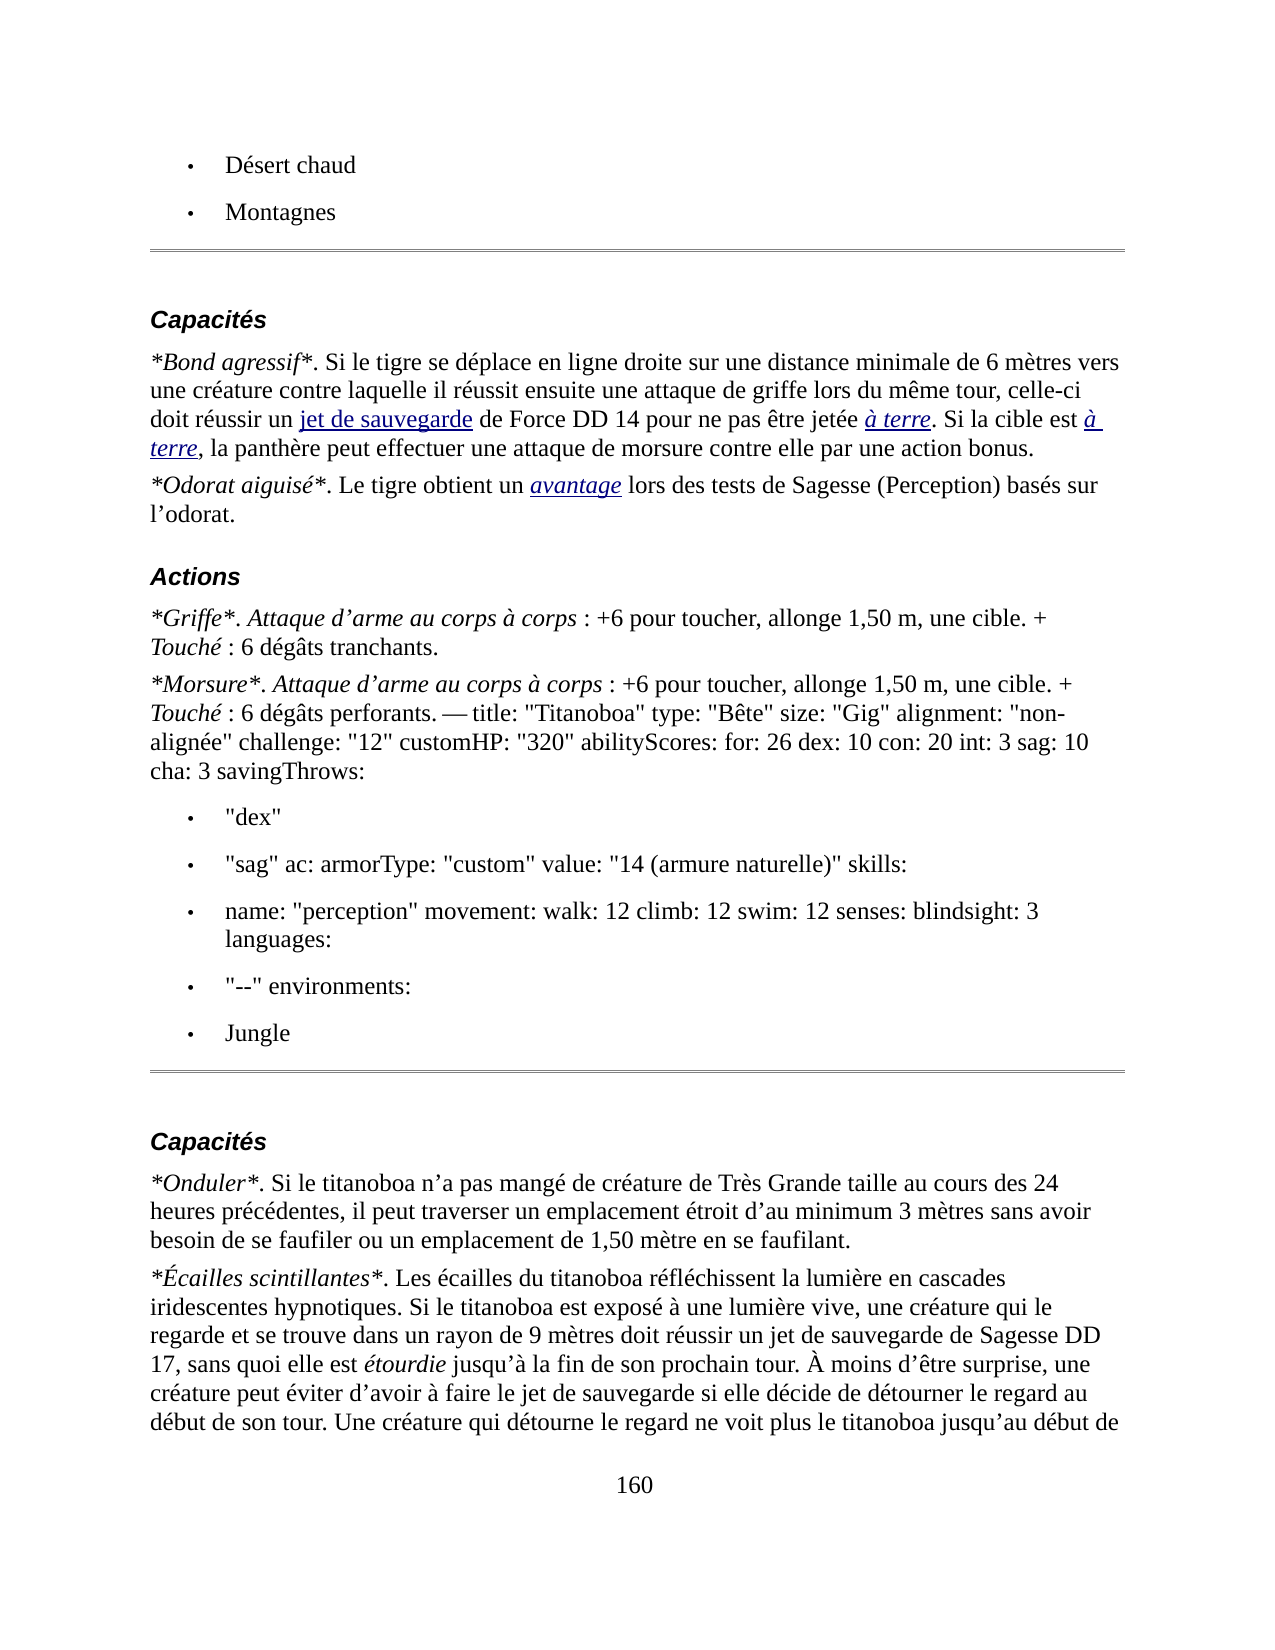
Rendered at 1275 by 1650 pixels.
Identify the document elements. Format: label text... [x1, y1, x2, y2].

list Jungle [187, 1018, 1125, 1047]
list "dex" [187, 802, 1125, 831]
list Montagnes [187, 197, 1125, 225]
text *Bond agressif*. Si le tigre se déplace en ligne droite sur une distance minimale de 6 mètres vers une créature contre laquelle il réussit ensuite une attaque de griffe lors du même tour, celle-ci doit réussir un jet de sauvegarde de Force DD 14 pour ne pas être jetée à terre. Si la cible est à terre, la panthère peut effectuer une attaque de morsure contre elle par une action bonus. [150, 347, 1125, 462]
text *Griffe*. Attaque d’arme au corps à corps : +6 pour toucher, allonge 1,50 m, une cible. + Touché : 6 dégâts tranchants. [150, 603, 1125, 661]
subtitle Capacités [150, 1127, 1125, 1155]
subtitle Capacités [150, 306, 1125, 334]
list "sag" ac: armorType: "custom" value: "14 (armure naturelle)" skills: [187, 849, 1125, 878]
subtitle Actions [150, 562, 1125, 591]
text *Odorat aiguisé*. Le tigre obtient un avantage lors des tests de Sagesse (Perception) basés sur l’odorat. [150, 471, 1125, 528]
text *Morsure*. Attaque d’arme au corps à corps : +6 pour toucher, allonge 1,50 m, une cible. + Touché : 6 dégâts perforants. — title: "Titanoboa" type: "Bête" size: "Gig" alignment: "non-alignée" challenge: "12" customHP: "320" abilityScores: for: 26 dex: 10 con: 20 int: 3 sag: 10 cha: 3 savingThrows: [150, 669, 1125, 784]
list Désert chaud [187, 150, 1125, 179]
list "--" environments: [187, 971, 1125, 1000]
text *Écailles scintillantes*. Les écailles du titanoboa réfléchissent la lumière en cascades iridescentes hypnotiques. Si le titanoboa est exposé à une lumière vive, une créature qui le regarde et se trouve dans un rayon de 9 mètres doit réussir un jet de sauvegarde de Sagesse DD 17, sans quoi elle est étourdie jusqu’à la fin de son prochain tour. À moins d’être surprise, une créature peut éviter d’avoir à faire le jet de sauvegarde si elle décide de détourner le regard au début de son tour. Une créature qui détourne le regard ne voit plus le titanoboa jusqu’au début de [150, 1263, 1125, 1435]
text *Onduler*. Si le titanoboa n’a pas mangé de créature de Très Grande taille au cours des 24 heures précédentes, il peut traverser un emplacement étroit d’au minimum 3 mètres sans avoir besoin de se faufiler ou un emplacement de 1,50 mètre en se faufilant. [150, 1168, 1125, 1254]
list name: "perception" movement: walk: 12 climb: 12 swim: 12 senses: blindsight: 3 languages: [187, 896, 1125, 953]
